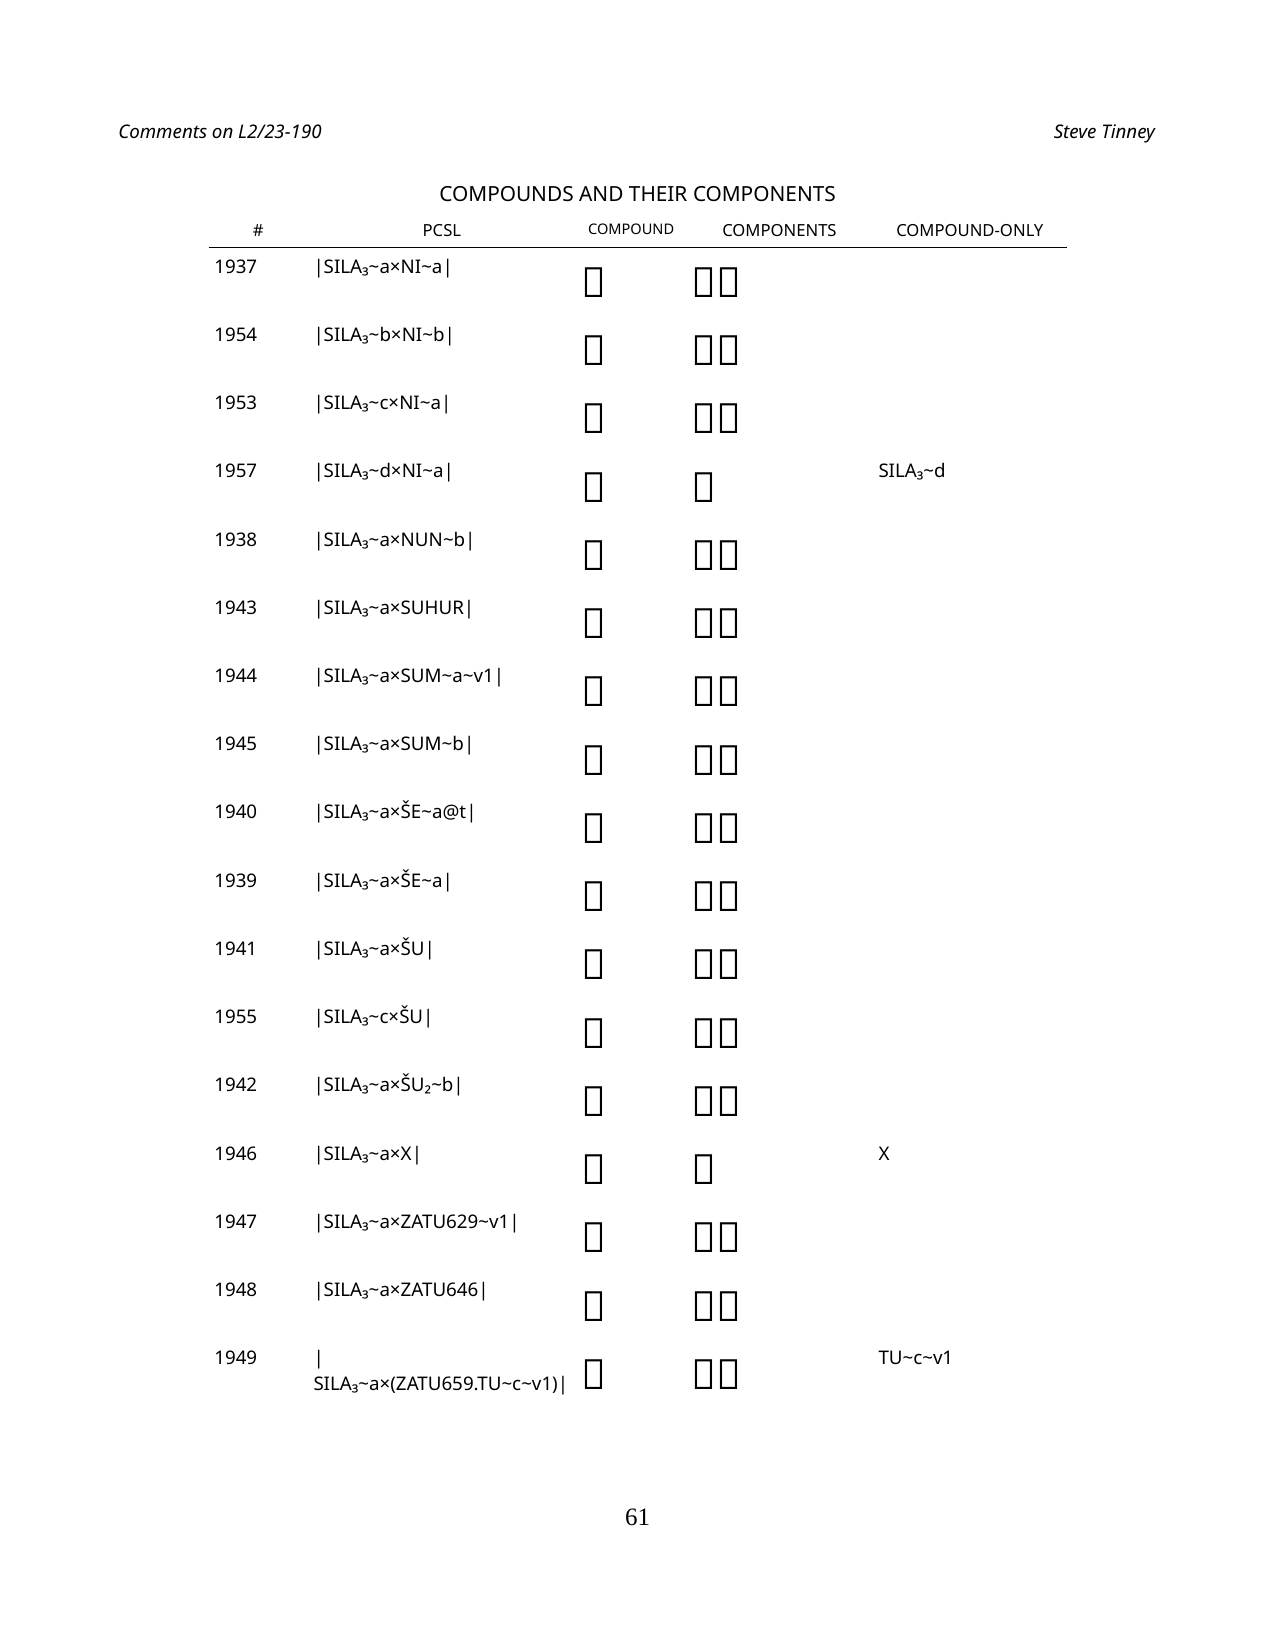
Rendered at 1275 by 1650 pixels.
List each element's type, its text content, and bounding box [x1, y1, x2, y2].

table_cell 1943 [209, 588, 308, 657]
table_cell 1939 [209, 861, 308, 929]
table_cell COMPOUND-ONLY [873, 213, 1067, 247]
table_cell [873, 588, 1067, 657]
table_cell 1940 [209, 793, 308, 861]
table_cell 𒨱𒩎 [686, 657, 872, 725]
table_cell 𒥤 [686, 452, 872, 520]
table_cell 1957 [209, 452, 308, 520]
table_cell 1941 [209, 930, 308, 998]
table_cell 𒸥 [576, 861, 686, 929]
table_cell 1954 [209, 315, 308, 384]
table_cell |SILA₃~c×ŠU| [308, 998, 576, 1066]
table_cell 1955 [209, 998, 308, 1066]
table_cell 𒨱𒨄 [686, 930, 872, 998]
table_cell 1945 [209, 725, 308, 793]
table_cell 𒨱𒩃 [686, 588, 872, 657]
table_cell 𒨱𒥽 [686, 520, 872, 588]
table_cell 𒸦 [576, 793, 686, 861]
table_cell 1937 [209, 248, 308, 315]
table_cell 𒨱𒥤 [686, 248, 872, 315]
table_cell |SILA₃~a×SUM~a~v1| [308, 657, 576, 725]
table_cell 𒸤 [576, 520, 686, 588]
table_cell 𒨱𒨈 [686, 1066, 872, 1134]
table_cell |SILA₃~a×ZATU629~v1| [308, 1203, 576, 1271]
table_cell 𒨱𒩐 [686, 725, 872, 793]
table_cell 𒸴 [576, 315, 686, 384]
table_cell 𒸩 [576, 588, 686, 657]
table_cell 𒸵 [576, 998, 686, 1066]
table_cell |SILA₃~c×NI~a| [308, 384, 576, 452]
table_cell COMPOUND [576, 213, 686, 247]
table_cell 1944 [209, 657, 308, 725]
table_cell [873, 315, 1067, 384]
table_cell # [209, 213, 308, 247]
table_cell 𒨱𒧗 [686, 793, 872, 861]
table_cell 𒨲𒥦 [686, 315, 872, 384]
table_cell [873, 861, 1067, 929]
table_cell [873, 1271, 1067, 1339]
table_cell [873, 1203, 1067, 1271]
table_cell |SILA₃~a×ZATU646| [308, 1271, 576, 1339]
table_cell 1949 [209, 1339, 308, 1407]
table_cell |SILA₃~a×SUM~b| [308, 725, 576, 793]
table_cell TU~c~v1 [873, 1339, 1067, 1407]
table_cell 𒨱𒬦 [686, 1271, 872, 1339]
table_cell 𒨱 [686, 1134, 872, 1202]
table_cell 𒸳 [576, 384, 686, 452]
table_cell 𒸨 [576, 1066, 686, 1134]
table_cell 𒸣 [576, 248, 686, 315]
table_cell 1953 [209, 384, 308, 452]
table_cell |SILA₃~a×X| [308, 1134, 576, 1202]
table_cell |SILA₃~d×NI~a| [308, 452, 576, 520]
table_cell 𒨳𒥤 [686, 384, 872, 452]
table_cell 𒨳𒨄 [686, 998, 872, 1066]
table_cell |SILA₃~a×ŠU| [308, 930, 576, 998]
table_cell 𒨱𒬑 [686, 1203, 872, 1271]
table_cell |SILA₃~a×ŠU₂~b| [308, 1066, 576, 1134]
table_cell COMPONENTS [686, 213, 872, 247]
table_cell 𒸯 [576, 1339, 686, 1407]
table_cell [873, 930, 1067, 998]
table_cell 𒸮 [576, 1271, 686, 1339]
table_cell 1947 [209, 1203, 308, 1271]
table_cell 𒸭 [576, 1203, 686, 1271]
table_cell 𒸬 [576, 1134, 686, 1202]
table_cell 𒸪 [576, 657, 686, 725]
table_cell |SILA₃~a×(ZATU659.TU~c~v1)| [308, 1339, 576, 1407]
table_cell |SILA₃~b×NI~b| [308, 315, 576, 384]
table_cell 𒸫 [576, 725, 686, 793]
table_header COMPOUNDS AND THEIR COMPONENTS [209, 173, 1067, 213]
table_cell SILA₃~d [873, 452, 1067, 520]
table_cell |SILA₃~a×NUN~b| [308, 520, 576, 588]
table_cell 1948 [209, 1271, 308, 1339]
table_cell [873, 520, 1067, 588]
table_cell [873, 384, 1067, 452]
table_cell [873, 793, 1067, 861]
table_cell |SILA₃~a×NI~a| [308, 248, 576, 315]
table_cell 1946 [209, 1134, 308, 1202]
table_cell PCSL [308, 213, 576, 247]
table_cell 1938 [209, 520, 308, 588]
table_cell [873, 1066, 1067, 1134]
table_cell [873, 657, 1067, 725]
table_cell 𒨱𒬱 [686, 1339, 872, 1407]
table_cell 𒸷 [576, 452, 686, 520]
table_cell |SILA₃~a×SUHUR| [308, 588, 576, 657]
table_cell 𒨱𒧖 [686, 861, 872, 929]
table_cell |SILA₃~a×ŠE~a| [308, 861, 576, 929]
table_cell 1942 [209, 1066, 308, 1134]
table_cell [873, 725, 1067, 793]
table_cell [873, 998, 1067, 1066]
table_cell X [873, 1134, 1067, 1202]
table_cell |SILA₃~a×ŠE~a@t| [308, 793, 576, 861]
table_cell 𒸧 [576, 930, 686, 998]
table_cell [873, 248, 1067, 315]
